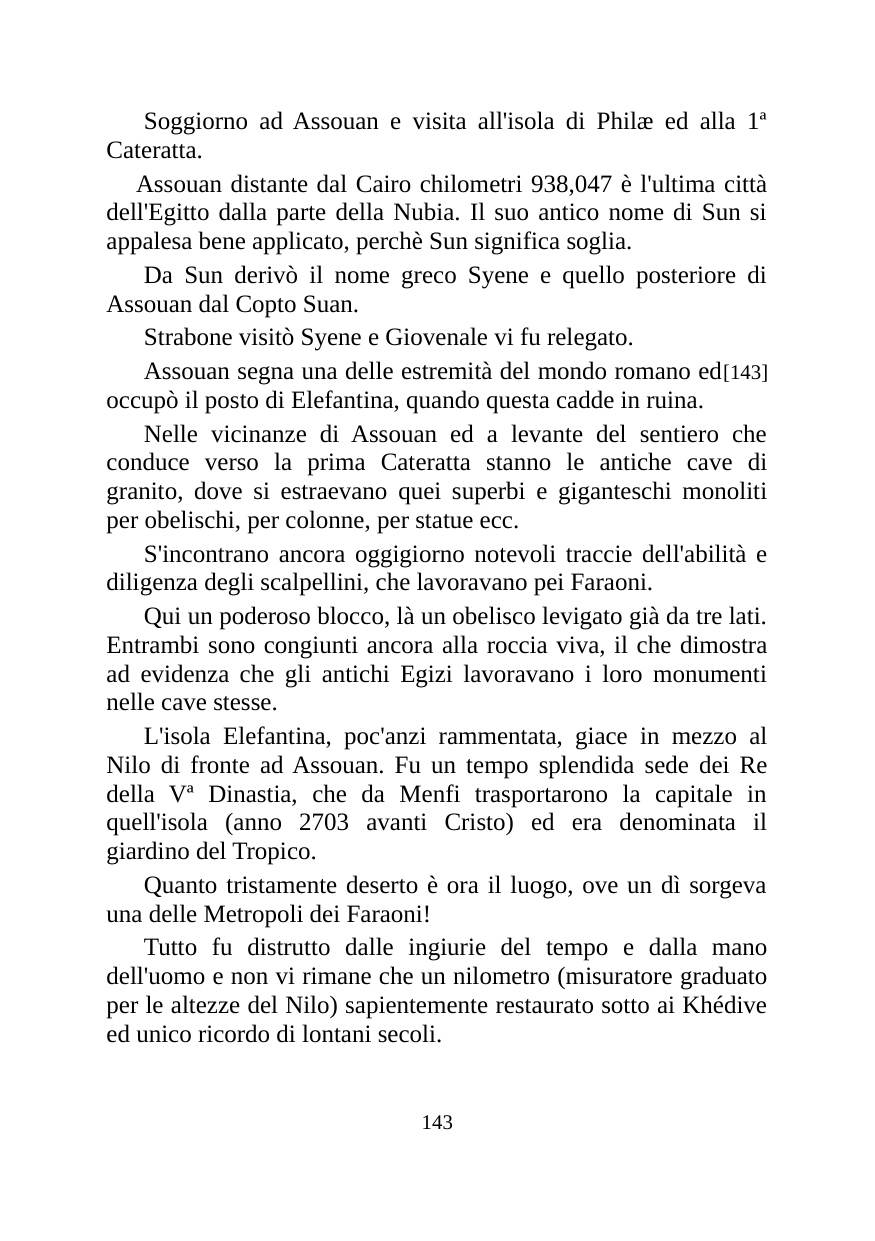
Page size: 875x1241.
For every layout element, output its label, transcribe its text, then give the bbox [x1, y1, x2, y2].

text Assouan segna una delle estremità del mondo romano ed[143] occupò il posto di Elefantina, quando questa cadde in ruina. [106, 356, 768, 414]
text Assouan distante dal Cairo chilometri 938,047 è l'ultima città dell'Egitto dalla parte della Nubia. Il suo antico nome di Sun si appalesa bene applicato, perchè Sun significa soglia. [106, 169, 768, 255]
text Qui un poderoso blocco, là un obelisco levigato già da tre lati. Entrambi sono congiunti ancora alla roccia viva, il che dimostra ad evidenza che gli antichi Egizi lavoravano i loro monumenti nelle cave stesse. [106, 601, 768, 716]
text L'isola Elefantina, poc'anzi rammentata, giace in mezzo al Nilo di fronte ad Assouan. Fu un tempo splendida sede dei Re della Vª Dinastia, che da Menfi trasportarono la capitale in quell'isola (anno 2703 avanti Cristo) ed era denominata il giardino del Tropico. [106, 721, 768, 865]
text Strabone visitò Syene e Giovenale vi fu relegato. [106, 322, 768, 351]
text Soggiorno ad Assouan e visita all'isola di Philæ ed alla 1ª Cateratta. [106, 106, 768, 164]
text Tutto fu distrutto dalle ingiurie del tempo e dalla mano dell'uomo e non vi rimane che un nilometro (misuratore graduato per le altezze del Nilo) sapientemente restaurato sotto ai Khédive ed unico ricordo di lontani secoli. [106, 932, 768, 1047]
text Quanto tristamente deserto è ora il luogo, ove un dì sorgeva una delle Metropoli dei Faraoni! [106, 870, 768, 927]
text Da Sun derivò il nome greco Syene e quello posteriore di Assouan dal Copto Suan. [106, 260, 768, 317]
text Nelle vicinanze di Assouan ed a levante del sentiero che conduce verso la prima Cateratta stanno le antiche cave di granito, dove si estraevano quei superbi e giganteschi monoliti per obelischi, per colonne, per statue ecc. [106, 419, 768, 534]
text S'incontrano ancora oggigiorno notevoli traccie dell'abilità e diligenza degli scalpellini, che lavoravano pei Faraoni. [106, 539, 768, 596]
